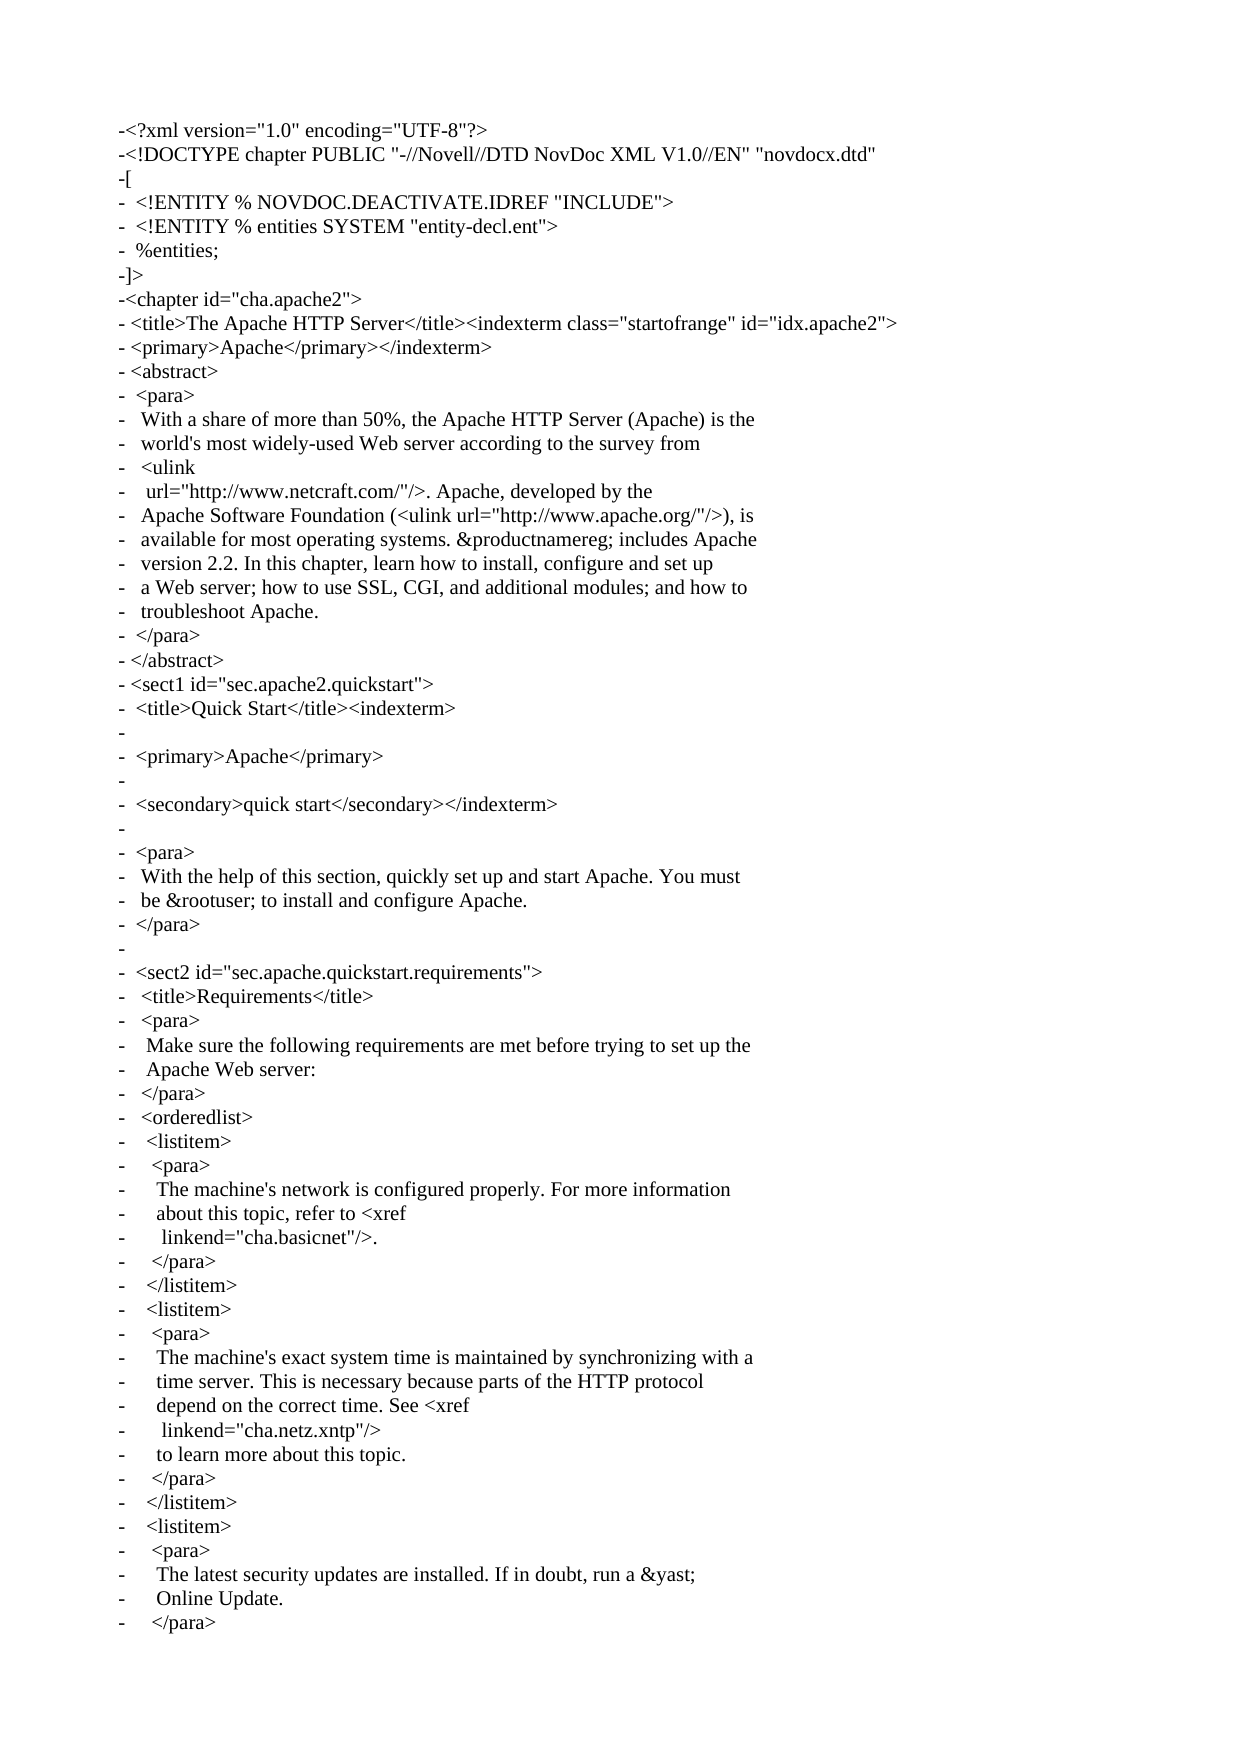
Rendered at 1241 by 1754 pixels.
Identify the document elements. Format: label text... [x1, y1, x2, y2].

text - Make sure the following requirements are met before trying to set up the [118, 1032, 1122, 1057]
text - </para> [118, 1466, 1122, 1490]
text - version 2.2. In this chapter, learn how to install, configure and set up [118, 551, 1122, 575]
text - <sect2 id="sec.apache.quickstart.requirements"> [118, 960, 1122, 984]
text - about this topic, refer to <xref [118, 1201, 1122, 1225]
text - [118, 936, 1122, 960]
text - <abstract> [118, 359, 1122, 383]
text - <title>Quick Start</title><indexterm> [118, 696, 1122, 720]
text - <title>The Apache HTTP Server</title><indexterm class="startofrange" id="idx.apache2"> [118, 311, 1122, 335]
text - </para> [118, 1081, 1122, 1105]
text - <para> [118, 1153, 1122, 1177]
text - </abstract> [118, 647, 1122, 672]
text - <para> [118, 1538, 1122, 1562]
text - <title>Requirements</title> [118, 984, 1122, 1008]
text - <listitem> [118, 1514, 1122, 1538]
text - </listitem> [118, 1273, 1122, 1297]
text - <para> [118, 840, 1122, 864]
text - be &rootuser; to install and configure Apache. [118, 888, 1122, 912]
text - <listitem> [118, 1129, 1122, 1153]
text -<!DOCTYPE chapter PUBLIC "-//Novell//DTD NovDoc XML V1.0//EN" "novdocx.dtd" [118, 142, 1122, 166]
text - <!ENTITY % entities SYSTEM "entity-decl.ent"> [118, 214, 1122, 238]
text - The machine's exact system time is maintained by synchronizing with a [118, 1345, 1122, 1369]
text - <para> [118, 383, 1122, 407]
text - <orderedlist> [118, 1105, 1122, 1129]
text - Apache Software Foundation (<ulink url="http://www.apache.org/"/>), is [118, 503, 1122, 527]
text - <para> [118, 1321, 1122, 1345]
text - time server. This is necessary because parts of the HTTP protocol [118, 1369, 1122, 1393]
text - </listitem> [118, 1490, 1122, 1514]
text - [118, 768, 1122, 792]
text - <!ENTITY % NOVDOC.DEACTIVATE.IDREF "INCLUDE"> [118, 190, 1122, 214]
text - troubleshoot Apache. [118, 599, 1122, 623]
text - [118, 720, 1122, 744]
text -<?xml version="1.0" encoding="UTF-8"?> [118, 118, 1122, 142]
text - a Web server; how to use SSL, CGI, and additional modules; and how to [118, 575, 1122, 599]
text -[ [118, 166, 1122, 190]
text - world's most widely-used Web server according to the survey from [118, 431, 1122, 455]
text - </para> [118, 1249, 1122, 1273]
text - url="http://www.netcraft.com/"/>. Apache, developed by the [118, 479, 1122, 503]
text - <primary>Apache</primary></indexterm> [118, 335, 1122, 359]
text - linkend="cha.basicnet"/>. [118, 1225, 1122, 1249]
text - available for most operating systems. &productnamereg; includes Apache [118, 527, 1122, 551]
text - </para> [118, 1610, 1122, 1634]
text - </para> [118, 912, 1122, 936]
text - <secondary>quick start</secondary></indexterm> [118, 792, 1122, 816]
text - The machine's network is configured properly. For more information [118, 1177, 1122, 1201]
text - <primary>Apache</primary> [118, 744, 1122, 768]
text - <sect1 id="sec.apache2.quickstart"> [118, 672, 1122, 696]
text - [118, 816, 1122, 840]
text - The latest security updates are installed. If in doubt, run a &yast; [118, 1562, 1122, 1586]
text - linkend="cha.netz.xntp"/> [118, 1417, 1122, 1442]
text - </para> [118, 623, 1122, 647]
text - With a share of more than 50%, the Apache HTTP Server (Apache) is the [118, 407, 1122, 431]
text - Apache Web server: [118, 1057, 1122, 1081]
text -<chapter id="cha.apache2"> [118, 287, 1122, 311]
text - Online Update. [118, 1586, 1122, 1610]
text -]> [118, 262, 1122, 287]
text - With the help of this section, quickly set up and start Apache. You must [118, 864, 1122, 888]
text - <para> [118, 1008, 1122, 1032]
text - <ulink [118, 455, 1122, 479]
text - depend on the correct time. See <xref [118, 1393, 1122, 1417]
text - to learn more about this topic. [118, 1442, 1122, 1466]
text - %entities; [118, 238, 1122, 262]
text - <listitem> [118, 1297, 1122, 1321]
